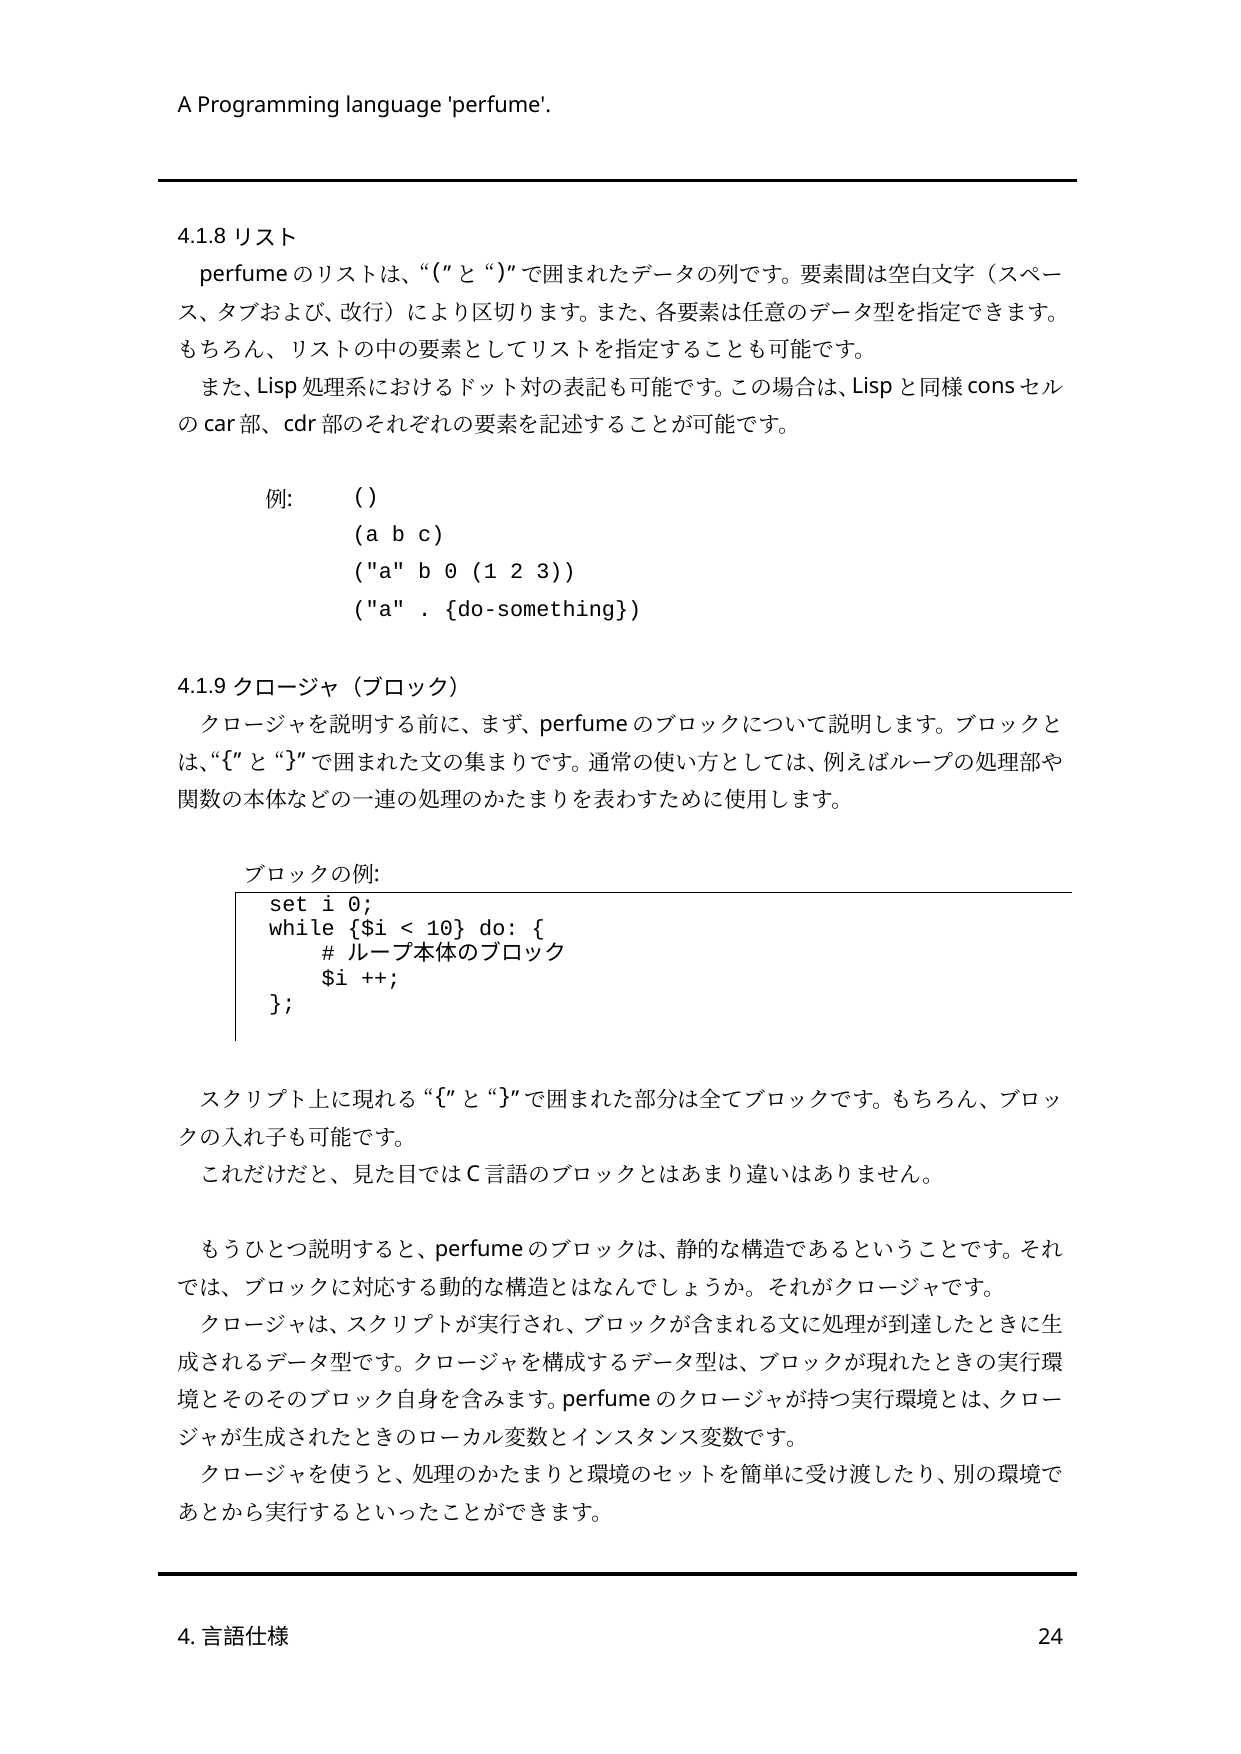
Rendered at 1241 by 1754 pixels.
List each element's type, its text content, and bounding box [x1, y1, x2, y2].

text クロージャを使うと、処理のかたまりと環境のセットを簡単に受け渡したり、別の環境であとから実行するといったことができます。 [177, 1454, 1063, 1529]
subtitle 4.1.8 リスト [177, 217, 1063, 254]
text また、Lisp処理系におけるドット対の表記も可能です。この場合は、Lispと同様consセルのcar部、cdr部のそれぞれの要素を記述することが可能です。 [177, 367, 1063, 442]
text (a b c) [265, 517, 1063, 554]
text ("a" b 0 (1 2 3)) [177, 554, 1063, 592]
text ("a" . {do-something}) [177, 592, 1063, 629]
table_header set i 0; while {$i < 10} do: { # ループ本体のブロック $i ++; }; [236, 893, 1072, 1041]
subtitle 4.1.9 クロージャ（ブロック） [177, 667, 1063, 704]
text perfumeのリストは、“(” と “)” で囲まれたデータの列です。要素間は空白文字（スペース、タブおよび、改行）により区切ります。また、各要素は任意のデータ型を指定できます。もちろん、リストの中の要素としてリストを指定することも可能です。 [177, 254, 1063, 367]
text 例: () [177, 479, 1063, 517]
text クロージャを説明する前に、まず、perfumeのブロックについて説明します。ブロックとは、“{” と “}” で囲まれた文の集まりです。通常の使い方としては、例えばループの処理部や関数の本体などの一連の処理のかたまりを表わすために使用します。 [177, 704, 1063, 817]
text これだけだと、見た目ではC言語のブロックとはあまり違いはありません。 [177, 1154, 1063, 1192]
text ブロックの例: [243, 854, 1063, 892]
text もうひとつ説明すると、perfumeのブロックは、静的な構造であるということです。それでは、ブロックに対応する動的な構造とはなんでしょうか。それがクロージャです。 [177, 1229, 1063, 1304]
text クロージャは、スクリプトが実行され、ブロックが含まれる文に処理が到達したときに生成されるデータ型です。クロージャを構成するデータ型は、ブロックが現れたときの実行環境とそのそのブロック自身を含みます。perfumeのクロージャが持つ実行環境とは、クロージャが生成されたときのローカル変数とインスタンス変数です。 [177, 1304, 1063, 1454]
text スクリプト上に現れる “{” と “}” で囲まれた部分は全てブロックです。もちろん、ブロックの入れ子も可能です。 [177, 1079, 1063, 1154]
